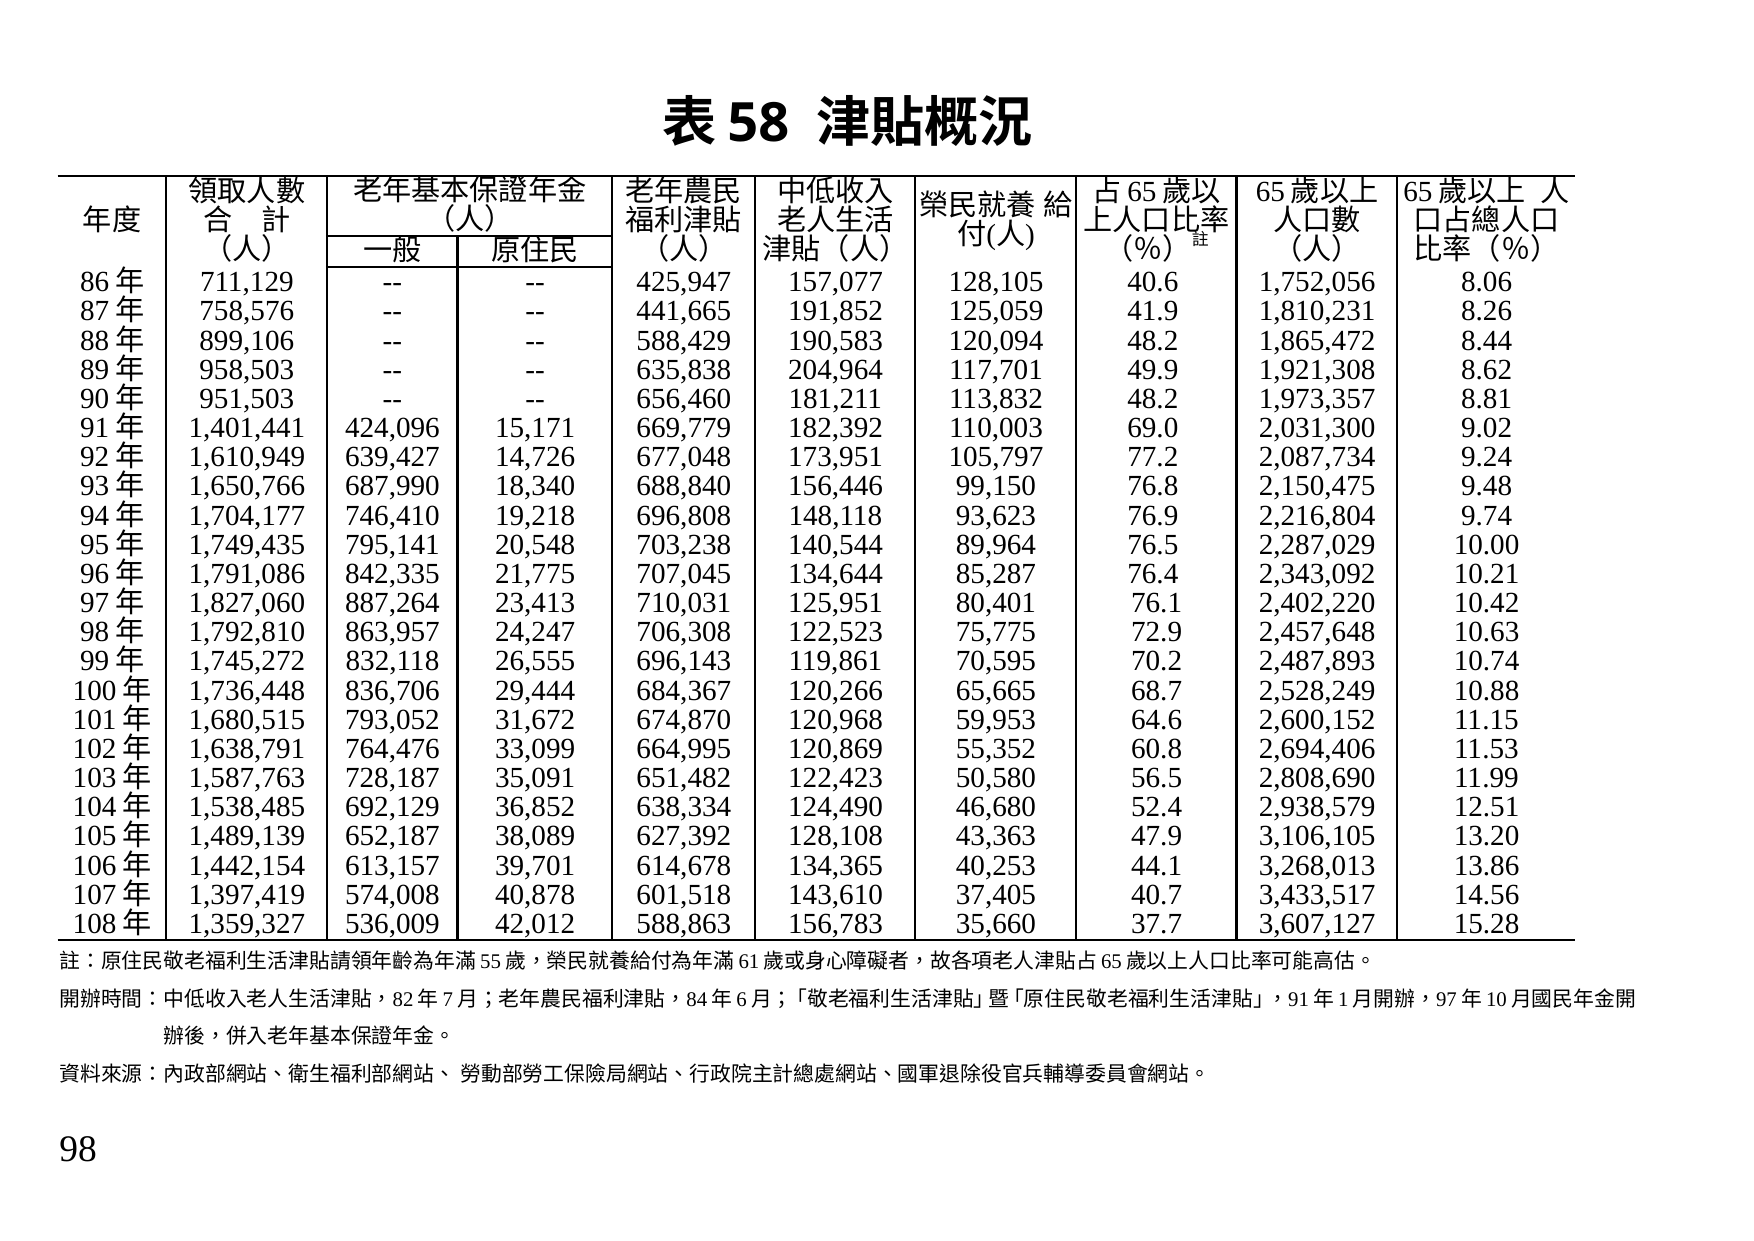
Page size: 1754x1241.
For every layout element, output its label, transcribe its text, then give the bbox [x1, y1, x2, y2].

table_cell 2,087,734 [1238, 443, 1396, 472]
table_cell 85,287 [916, 560, 1075, 589]
table_cell 3,607,127 [1238, 910, 1396, 939]
table_cell 627,392 [613, 823, 754, 852]
table_cell 29,444 [459, 677, 611, 706]
table_cell 68.7 [1077, 677, 1235, 706]
table_cell 1,538,485 [167, 793, 326, 822]
table_cell 40,253 [916, 852, 1075, 881]
table_cell 88年 [58, 327, 165, 356]
table_cell 588,863 [613, 910, 754, 939]
table_cell 120,094 [916, 327, 1075, 356]
table_cell 181,211 [756, 385, 914, 414]
table_cell 60.8 [1077, 735, 1235, 764]
table_cell 31,672 [459, 706, 611, 735]
table_cell 24,247 [459, 618, 611, 647]
table_cell 156,446 [756, 473, 914, 502]
table_cell 669,779 [613, 414, 754, 443]
table_cell 108年 [58, 910, 165, 939]
table_cell -- [459, 356, 611, 385]
table_cell -- [328, 298, 456, 327]
table_cell 120,266 [756, 677, 914, 706]
table_cell 614,678 [613, 852, 754, 881]
table_cell 120,968 [756, 706, 914, 735]
table_cell 40.7 [1077, 881, 1235, 910]
table_cell 11.53 [1398, 735, 1575, 764]
table_cell 13.20 [1398, 823, 1575, 852]
table_cell 688,840 [613, 473, 754, 502]
table_cell 696,143 [613, 648, 754, 677]
table_cell 1,359,327 [167, 910, 326, 939]
table_cell 684,367 [613, 677, 754, 706]
table_cell 50,580 [916, 764, 1075, 793]
table_cell 35,660 [916, 910, 1075, 939]
table_cell 89年 [58, 356, 165, 385]
table_cell 10.21 [1398, 560, 1575, 589]
table_cell -- [328, 268, 456, 297]
table_cell 96年 [58, 560, 165, 589]
table_cell 1,810,231 [1238, 298, 1396, 327]
table_cell 706,308 [613, 618, 754, 647]
table_cell 39,701 [459, 852, 611, 881]
table_cell 536,009 [328, 910, 456, 939]
table_cell 11.15 [1398, 706, 1575, 735]
table_cell 104年 [58, 793, 165, 822]
table_cell 191,852 [756, 298, 914, 327]
table_cell 92年 [58, 443, 165, 472]
table_cell 107年 [58, 881, 165, 910]
table_cell 9.48 [1398, 473, 1575, 502]
table_cell 1,865,472 [1238, 327, 1396, 356]
table_cell 703,238 [613, 531, 754, 560]
table_cell 1,638,791 [167, 735, 326, 764]
table_cell 75,775 [916, 618, 1075, 647]
table_cell 46,680 [916, 793, 1075, 822]
table_cell 1,610,949 [167, 443, 326, 472]
table_cell -- [328, 327, 456, 356]
table_cell 94年 [58, 502, 165, 531]
table_cell 76.5 [1077, 531, 1235, 560]
table_cell 588,429 [613, 327, 754, 356]
table_cell 122,423 [756, 764, 914, 793]
table_cell 21,775 [459, 560, 611, 589]
table_cell 15.28 [1398, 910, 1575, 939]
table_cell 42,012 [459, 910, 611, 939]
table_cell 76.4 [1077, 560, 1235, 589]
table_cell 47.9 [1077, 823, 1235, 852]
table_cell 93年 [58, 473, 165, 502]
table_cell 2,216,804 [1238, 502, 1396, 531]
table_cell 33,099 [459, 735, 611, 764]
table_cell 12.51 [1398, 793, 1575, 822]
table_cell 190,583 [756, 327, 914, 356]
table_cell 2,343,092 [1238, 560, 1396, 589]
table_cell 1,921,308 [1238, 356, 1396, 385]
table_cell 105年 [58, 823, 165, 852]
table_cell 574,008 [328, 881, 456, 910]
table_cell 102年 [58, 735, 165, 764]
table_cell 125,951 [756, 589, 914, 618]
table_cell 635,838 [613, 356, 754, 385]
table_cell 26,555 [459, 648, 611, 677]
table_cell 10.74 [1398, 648, 1575, 677]
table_cell 9.24 [1398, 443, 1575, 472]
table_cell 125,059 [916, 298, 1075, 327]
table_cell 793,052 [328, 706, 456, 735]
table_cell 38,089 [459, 823, 611, 852]
table_cell 91年 [58, 414, 165, 443]
table_cell 613,157 [328, 852, 456, 881]
table_cell 728,187 [328, 764, 456, 793]
table_cell 10.63 [1398, 618, 1575, 647]
table_cell 89,964 [916, 531, 1075, 560]
table_cell 65,665 [916, 677, 1075, 706]
table_cell 899,106 [167, 327, 326, 356]
table_cell 40,878 [459, 881, 611, 910]
table_cell 48.2 [1077, 327, 1235, 356]
table_header 占65歲以上人口比率（％）註 [1077, 177, 1235, 266]
table_cell 90年 [58, 385, 165, 414]
table_cell 795,141 [328, 531, 456, 560]
text 開辦時間：中低收入老人生活津貼，82年7月；老年農民福利津貼，84年6月；「敬老福利生活津貼」暨「原住民敬老福利生活津貼」，91年1月開辦，97年10月國民年金開辦後，併入老年基本保證年金。 [59, 979, 1636, 1054]
table_cell 951,503 [167, 385, 326, 414]
table_header 老年基本保證年金 （人） [328, 177, 611, 235]
table_cell 8.26 [1398, 298, 1575, 327]
table_cell 652,187 [328, 823, 456, 852]
table_cell 59,953 [916, 706, 1075, 735]
table_cell -- [328, 385, 456, 414]
table_cell 18,340 [459, 473, 611, 502]
table_cell 97年 [58, 589, 165, 618]
table_cell 100年 [58, 677, 165, 706]
table_cell 156,783 [756, 910, 914, 939]
table_cell 35,091 [459, 764, 611, 793]
table_cell 2,600,152 [1238, 706, 1396, 735]
table_cell 863,957 [328, 618, 456, 647]
table_cell 原住民 [459, 237, 611, 266]
table_cell 64.6 [1077, 706, 1235, 735]
table_cell 204,964 [756, 356, 914, 385]
table_cell 710,031 [613, 589, 754, 618]
table_header 65歲以上 人口占總人口比率（％） [1398, 177, 1575, 266]
table_cell 103年 [58, 764, 165, 793]
table_cell 120,869 [756, 735, 914, 764]
table_cell 93,623 [916, 502, 1075, 531]
table_header 65歲以上 人口數 （人） [1238, 177, 1396, 266]
table_cell 43,363 [916, 823, 1075, 852]
table_cell 8.06 [1398, 266, 1575, 297]
table_cell 887,264 [328, 589, 456, 618]
table_cell 1,736,448 [167, 677, 326, 706]
table_cell 707,045 [613, 560, 754, 589]
table_cell 1,791,086 [167, 560, 326, 589]
subtitle 表58 津貼概況 [59, 62, 1636, 174]
table_cell 746,410 [328, 502, 456, 531]
table_cell 2,031,300 [1238, 414, 1396, 443]
table_cell 677,048 [613, 443, 754, 472]
table_cell 687,990 [328, 473, 456, 502]
table_cell 651,482 [613, 764, 754, 793]
table_cell 117,701 [916, 356, 1075, 385]
table_cell 48.2 [1077, 385, 1235, 414]
table_cell 2,457,648 [1238, 618, 1396, 647]
table_cell 758,576 [167, 298, 326, 327]
table_cell 70,595 [916, 648, 1075, 677]
table_cell 424,096 [328, 414, 456, 443]
table_cell 76.1 [1077, 589, 1235, 618]
table_cell 9.02 [1398, 414, 1575, 443]
table_cell 119,861 [756, 648, 914, 677]
table_cell 49.9 [1077, 356, 1235, 385]
table_cell 124,490 [756, 793, 914, 822]
table_cell 1,401,441 [167, 414, 326, 443]
table_cell 143,610 [756, 881, 914, 910]
table_cell 15,171 [459, 414, 611, 443]
table_cell 140,544 [756, 531, 914, 560]
table_cell 95年 [58, 531, 165, 560]
table_cell 1,489,139 [167, 823, 326, 852]
table_cell 105,797 [916, 443, 1075, 472]
table_cell 2,808,690 [1238, 764, 1396, 793]
table_cell 958,503 [167, 356, 326, 385]
text 資料來源：內政部網站、衛生福利部網站、 勞動部勞工保險局網站、行政院主計總處網站、國軍退除役官兵輔導委員會網站。 [59, 1054, 1636, 1091]
table_cell 2,150,475 [1238, 473, 1396, 502]
table_cell 55,352 [916, 735, 1075, 764]
table_cell 638,334 [613, 793, 754, 822]
table_cell 1,680,515 [167, 706, 326, 735]
table_cell 2,487,893 [1238, 648, 1396, 677]
table_cell 14.56 [1398, 881, 1575, 910]
table_cell 113,832 [916, 385, 1075, 414]
table_cell -- [459, 298, 611, 327]
table_cell 52.4 [1077, 793, 1235, 822]
table_cell 764,476 [328, 735, 456, 764]
table_header 領取人數 合 計 （人） [167, 177, 326, 266]
table_cell 664,995 [613, 735, 754, 764]
table_cell 134,644 [756, 560, 914, 589]
table_cell 3,106,105 [1238, 823, 1396, 852]
table_cell 173,951 [756, 443, 914, 472]
table_cell 1,745,272 [167, 648, 326, 677]
table_cell 601,518 [613, 881, 754, 910]
table_cell 3,268,013 [1238, 852, 1396, 881]
table_cell 1,704,177 [167, 502, 326, 531]
table_cell 1,749,435 [167, 531, 326, 560]
table_cell 842,335 [328, 560, 456, 589]
table_cell 11.99 [1398, 764, 1575, 793]
table_header 中低收入 老人生活 津貼（人） [756, 177, 914, 266]
table_cell 832,118 [328, 648, 456, 677]
table_cell 87年 [58, 298, 165, 327]
table_cell 128,108 [756, 823, 914, 852]
table_cell 656,460 [613, 385, 754, 414]
table_cell 76.8 [1077, 473, 1235, 502]
table_cell 2,528,249 [1238, 677, 1396, 706]
table_cell 44.1 [1077, 852, 1235, 881]
table_cell 14,726 [459, 443, 611, 472]
table_cell 2,694,406 [1238, 735, 1396, 764]
table_cell 425,947 [613, 266, 754, 297]
table_cell 72.9 [1077, 618, 1235, 647]
table_cell 1,752,056 [1238, 266, 1396, 297]
table_cell 8.44 [1398, 327, 1575, 356]
table_cell 1,397,419 [167, 881, 326, 910]
table_cell 1,973,357 [1238, 385, 1396, 414]
table_cell -- [328, 356, 456, 385]
table_header 榮民就養 給付(人) [916, 177, 1075, 266]
table_cell 1,442,154 [167, 852, 326, 881]
table_cell 70.2 [1077, 648, 1235, 677]
table_cell 128,105 [916, 266, 1075, 297]
table_cell 80,401 [916, 589, 1075, 618]
table_cell 10.88 [1398, 677, 1575, 706]
table_cell 98年 [58, 618, 165, 647]
table_cell 836,706 [328, 677, 456, 706]
table_cell 37,405 [916, 881, 1075, 910]
table_cell 20,548 [459, 531, 611, 560]
table_cell 106年 [58, 852, 165, 881]
table_cell 1,650,766 [167, 473, 326, 502]
table_cell 692,129 [328, 793, 456, 822]
table_cell 36,852 [459, 793, 611, 822]
table_cell 110,003 [916, 414, 1075, 443]
table_cell 639,427 [328, 443, 456, 472]
table_cell 10.00 [1398, 531, 1575, 560]
table_cell 2,287,029 [1238, 531, 1396, 560]
table_cell -- [459, 327, 611, 356]
table_cell 69.0 [1077, 414, 1235, 443]
table_header 年度 [58, 177, 165, 266]
table_cell 77.2 [1077, 443, 1235, 472]
table_cell 19,218 [459, 502, 611, 531]
table_cell 8.62 [1398, 356, 1575, 385]
table_cell 148,118 [756, 502, 914, 531]
table_cell 37.7 [1077, 910, 1235, 939]
table_cell -- [459, 268, 611, 297]
table_cell 182,392 [756, 414, 914, 443]
table_cell 711,129 [167, 266, 326, 297]
table_cell 3,433,517 [1238, 881, 1396, 910]
table_cell 76.9 [1077, 502, 1235, 531]
table_cell 674,870 [613, 706, 754, 735]
table_cell 41.9 [1077, 298, 1235, 327]
table_cell 1,792,810 [167, 618, 326, 647]
table_cell 1,587,763 [167, 764, 326, 793]
table_cell 2,938,579 [1238, 793, 1396, 822]
table_cell 696,808 [613, 502, 754, 531]
table_cell 86年 [58, 266, 165, 297]
table_header 老年農民 福利津貼 （人） [613, 177, 754, 266]
table_cell 99,150 [916, 473, 1075, 502]
table_cell 56.5 [1077, 764, 1235, 793]
table_cell -- [459, 385, 611, 414]
table_cell 40.6 [1077, 266, 1235, 297]
table_cell 122,523 [756, 618, 914, 647]
table_cell 441,665 [613, 298, 754, 327]
table_cell 一般 [328, 237, 456, 266]
table_cell 13.86 [1398, 852, 1575, 881]
table_cell 9.74 [1398, 502, 1575, 531]
table_cell 23,413 [459, 589, 611, 618]
table_cell 2,402,220 [1238, 589, 1396, 618]
table_cell 10.42 [1398, 589, 1575, 618]
table_cell 101年 [58, 706, 165, 735]
table_cell 134,365 [756, 852, 914, 881]
table_cell 1,827,060 [167, 589, 326, 618]
table_cell 157,077 [756, 266, 914, 297]
table_cell 99年 [58, 648, 165, 677]
text 註：原住民敬老福利生活津貼請領年齡為年滿55歲，榮民就養給付為年滿61歲或身心障礙者，故各項老人津貼占65歲以上人口比率可能高估。 [59, 941, 1636, 979]
table_cell 8.81 [1398, 385, 1575, 414]
